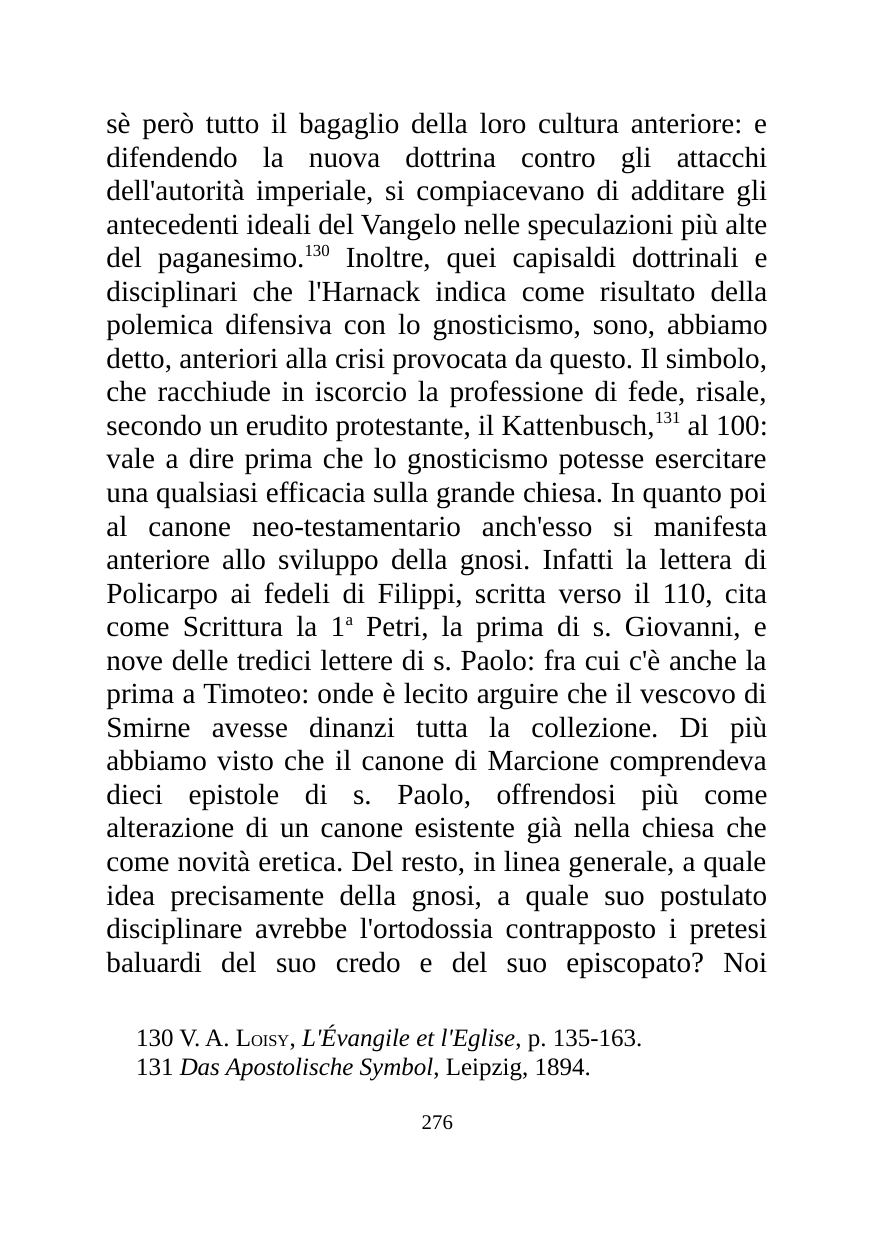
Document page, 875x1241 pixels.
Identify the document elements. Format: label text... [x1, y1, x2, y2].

text sè però tutto il bagaglio della loro cultura anteriore: e difendendo la nuova dottrina contro gli attacchi dell'autorità imperiale, si compiacevano di additare gli antecedenti ideali del Vangelo nelle speculazioni più alte del paganesimo. Inoltre, quei capisaldi dottrinali e disciplinari che l'Harnack indica come risultato della polemica difensiva con lo gnosticismo, sono, abbiamo detto, anteriori alla crisi provocata da questo. Il simbolo, che racchiude in iscorcio la professione di fede, risale, secondo un erudito protestante, il Kattenbusch, al 100: vale a dire prima che lo gnosticismo potesse esercitare una qualsiasi efficacia sulla grande chiesa. In quanto poi al canone neo-testamentario anch'esso si manifesta anteriore allo sviluppo della gnosi. Infatti la lettera di Policarpo ai fedeli di Filippi, scritta verso il 110, cita come Scrittura la 1a Petri, la prima di s. Giovanni, e nove delle tredici lettere di s. Paolo: fra cui c'è anche la prima a Timoteo: onde è lecito arguire che il vescovo di Smirne avesse dinanzi tutta la collezione. Di più abbiamo visto che il canone di Marcione comprendeva dieci epistole di s. Paolo, offrendosi più come alterazione di un canone esistente già nella chiesa che come novità eretica. Del resto, in linea generale, a quale idea precisamente della gnosi, a quale suo postulato disciplinare avrebbe l'ortodossia contrapposto i pretesi baluardi del suo credo e del suo episcopato? Noi [106, 106, 768, 978]
text V. A. Loisy, L'Évangile et l'Eglise, p. 135-163. [106, 1023, 768, 1052]
text Das Apostolische Symbol, Leipzig, 1894. [106, 1052, 768, 1080]
